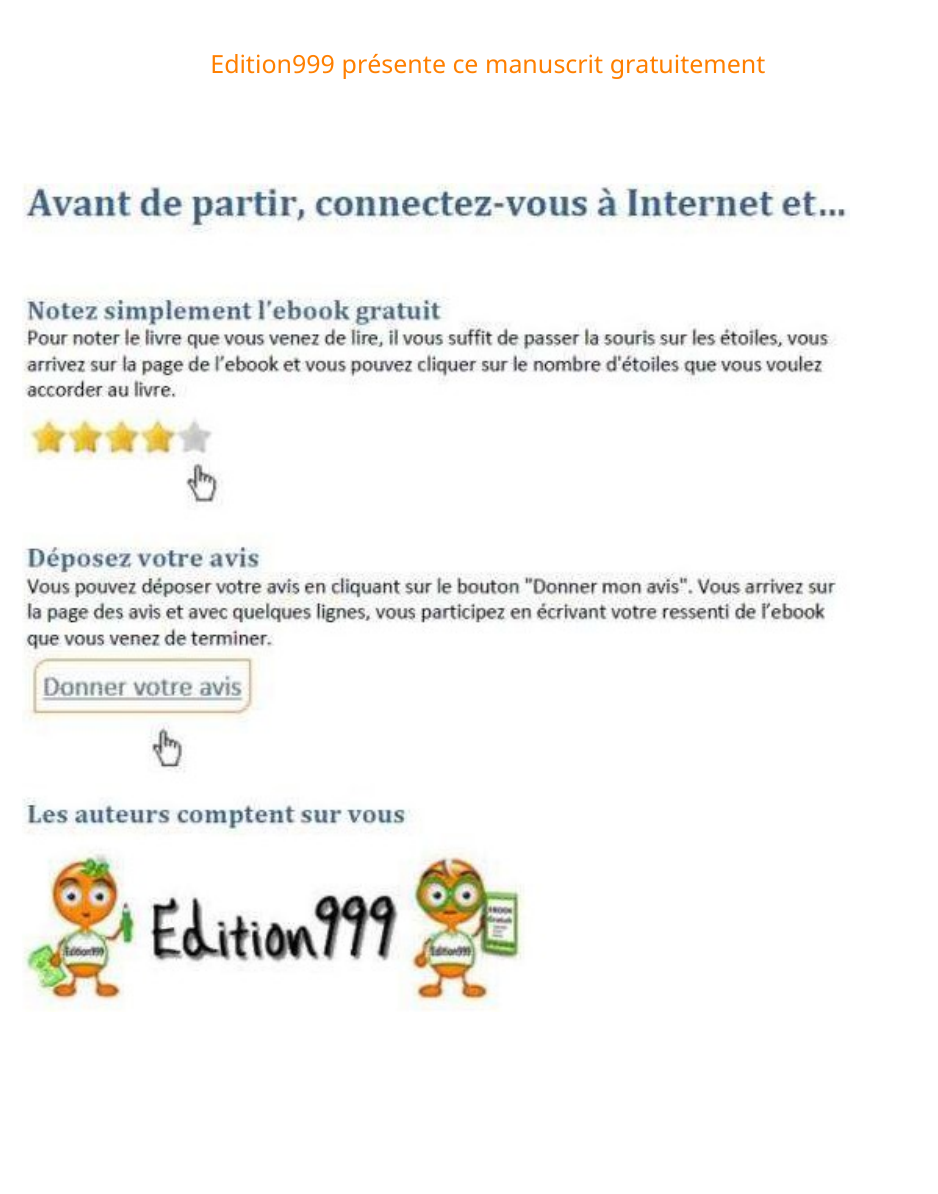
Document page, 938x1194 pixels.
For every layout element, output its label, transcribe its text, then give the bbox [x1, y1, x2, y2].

text Edition999 présente ce manuscrit gratuitement [210, 47, 860, 81]
picture [21, 183, 850, 1012]
